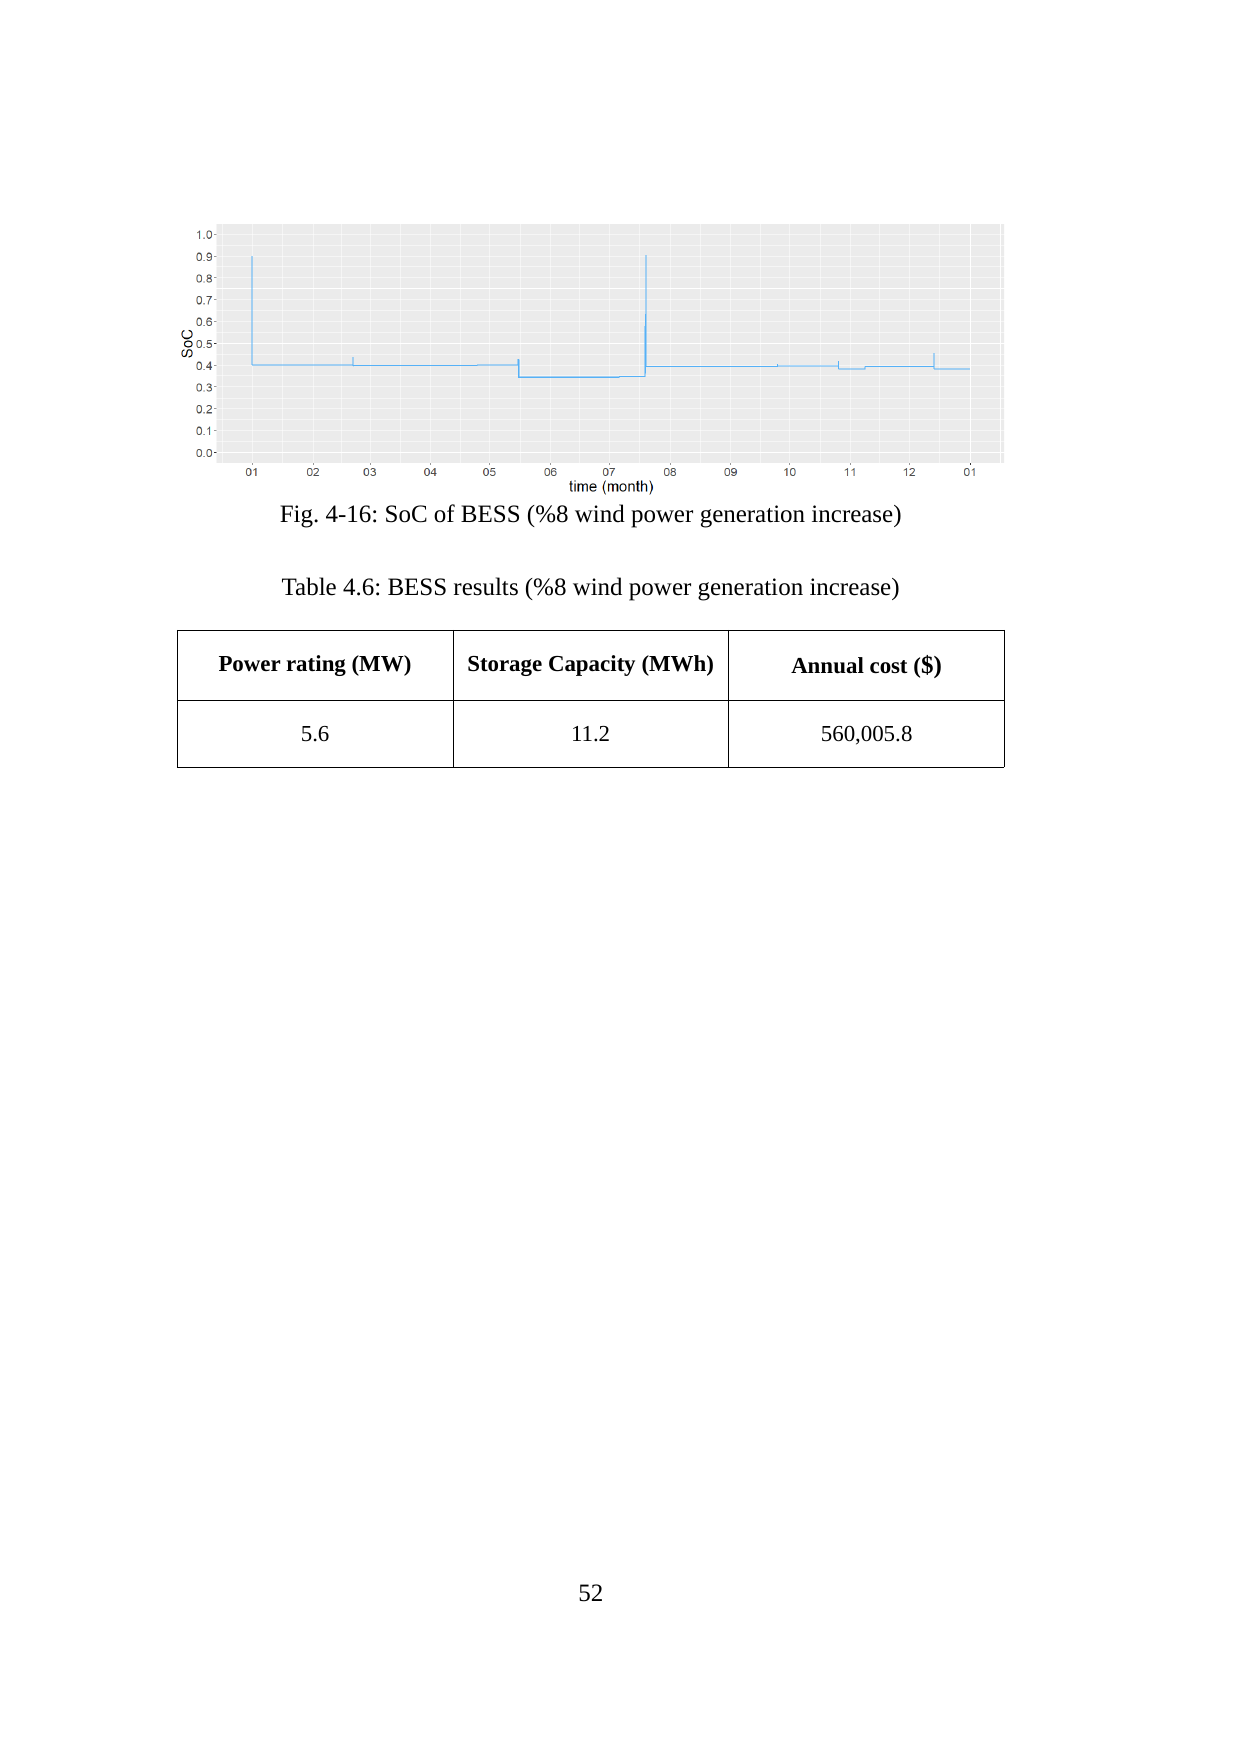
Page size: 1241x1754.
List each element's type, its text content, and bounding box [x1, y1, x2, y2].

table_header Power rating (MW) [178, 631, 453, 699]
table_cell 5.6 [178, 701, 453, 767]
table_cell 560,005.8 [729, 701, 1004, 767]
text Table 4.6: BESS results (%8 wind power generation increase) [177, 572, 1004, 601]
picture [177, 219, 1005, 497]
text Fig. 4-16: SoC of BESS (%8 wind power generation increase) [177, 497, 1004, 528]
table_header Storage Capacity (MWh) [454, 631, 728, 699]
table_cell 11.2 [454, 701, 728, 767]
table_header Annual cost ($) [729, 631, 1004, 699]
